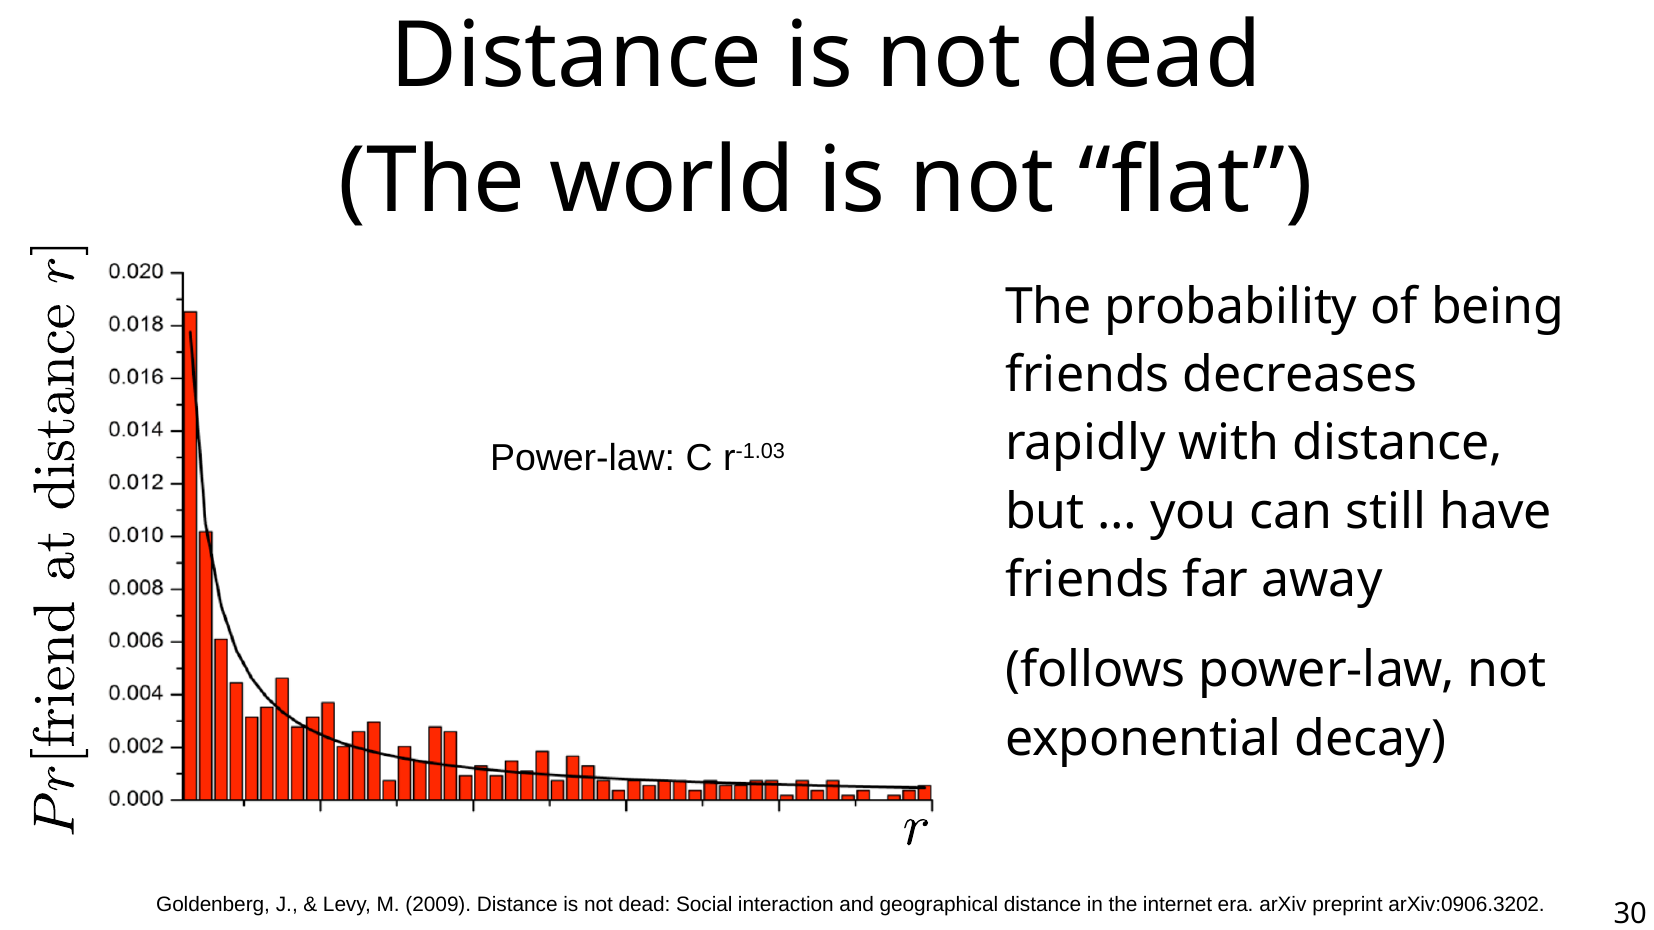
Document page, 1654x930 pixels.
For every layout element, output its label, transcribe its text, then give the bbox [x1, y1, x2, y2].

list The probability of being friends decreases rapidly with distance, but … you can still have friends far away (follows power-law, not exponential decay) [1005, 269, 1571, 793]
text_box [30, 240, 89, 838]
text_box [902, 818, 931, 846]
text_box Power-law: C r-1.03 [360, 405, 916, 511]
text_box Goldenberg, J., & Levy, M. (2009). Distance is not dead: Social interaction and geographical distance in the internet era. arXiv preprint arXiv:0906.3202. [141, 885, 1561, 920]
title Distance is not dead (The world is not “flat”) [82, 1, 1571, 225]
picture [104, 243, 962, 814]
